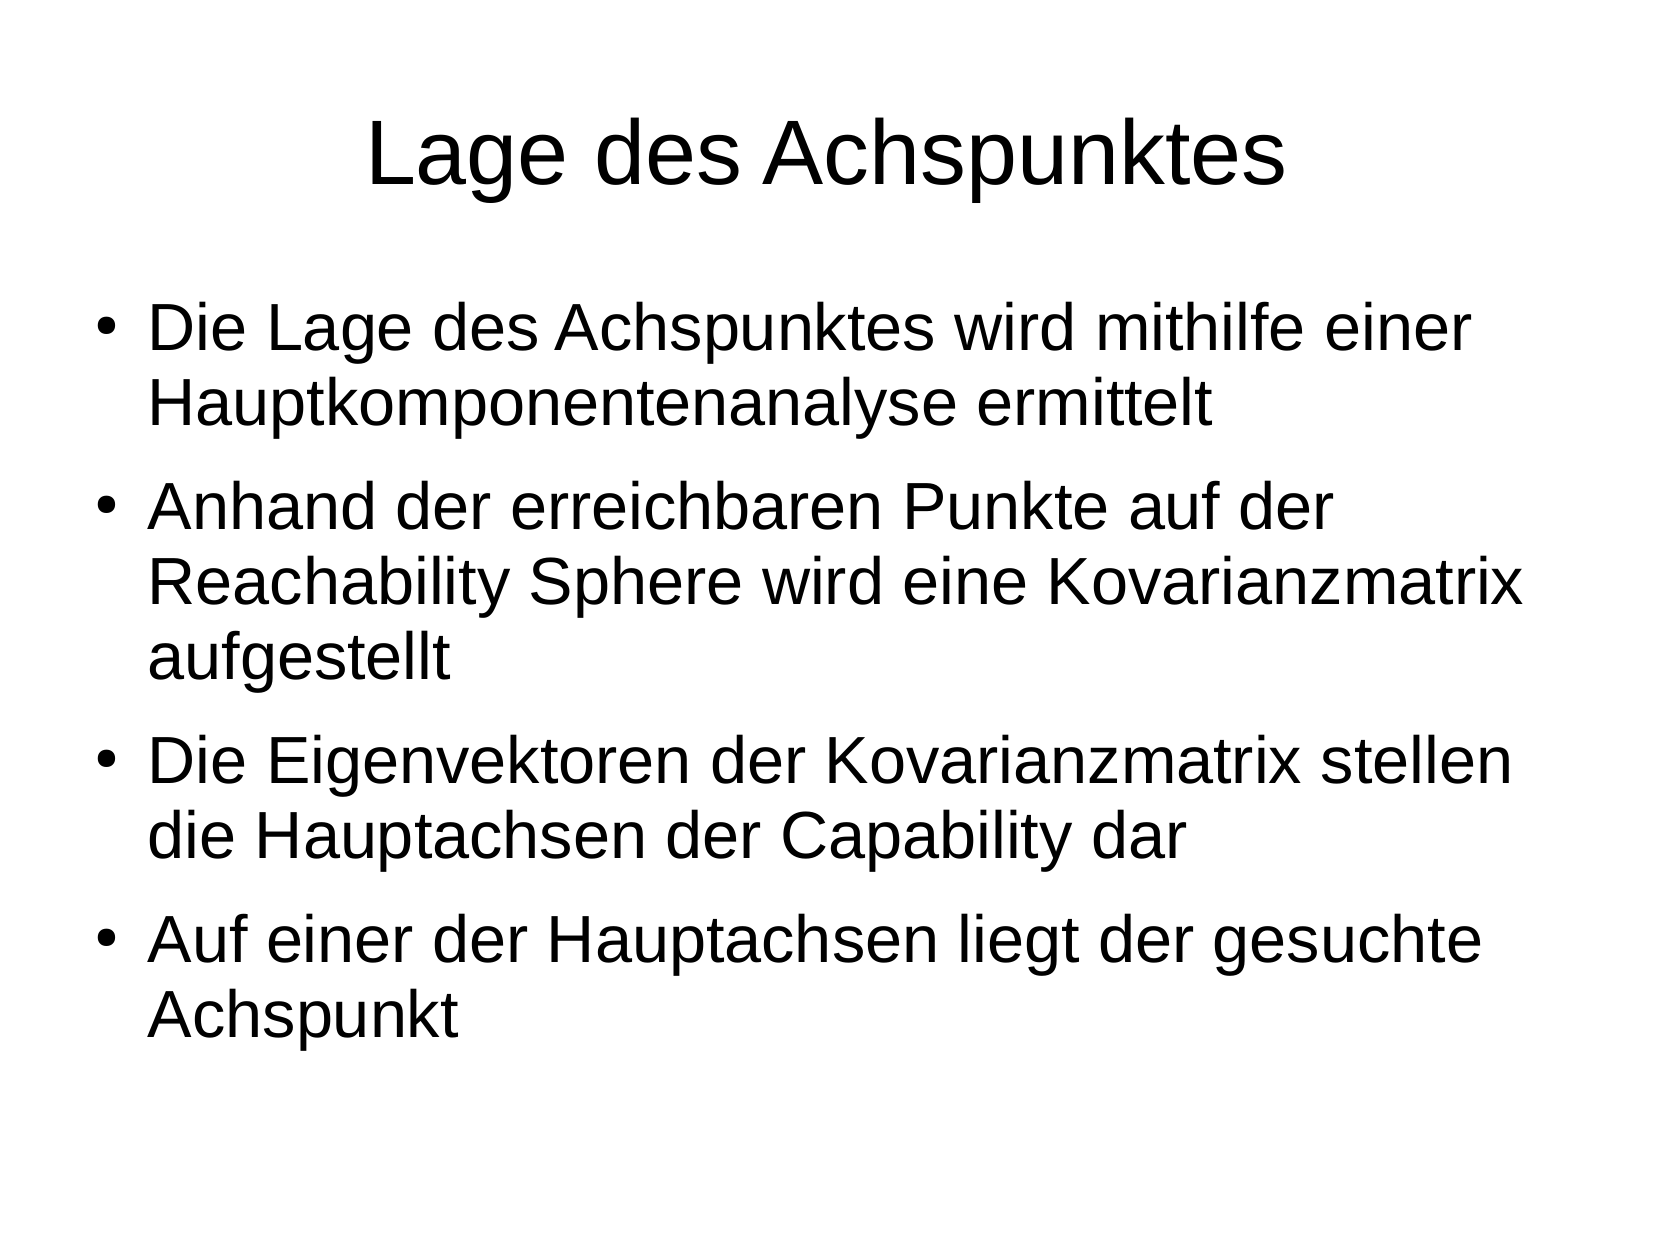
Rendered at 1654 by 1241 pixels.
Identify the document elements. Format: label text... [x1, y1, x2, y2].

list Die Lage des Achspunktes wird mithilfe einer Hauptkomponentenanalyse ermittelt Anhand der erreichbaren Punkte auf der Reachability Sphere wird eine Kovarianzmatrix aufgestellt Die Eigenvektoren der Kovarianzmatrix stellen die Hauptachsen der Capability dar Auf einer der Hauptachsen liegt der gesuchte Achspunkt [76, 290, 1613, 1052]
title Lage des Achspunktes [82, 49, 1571, 257]
